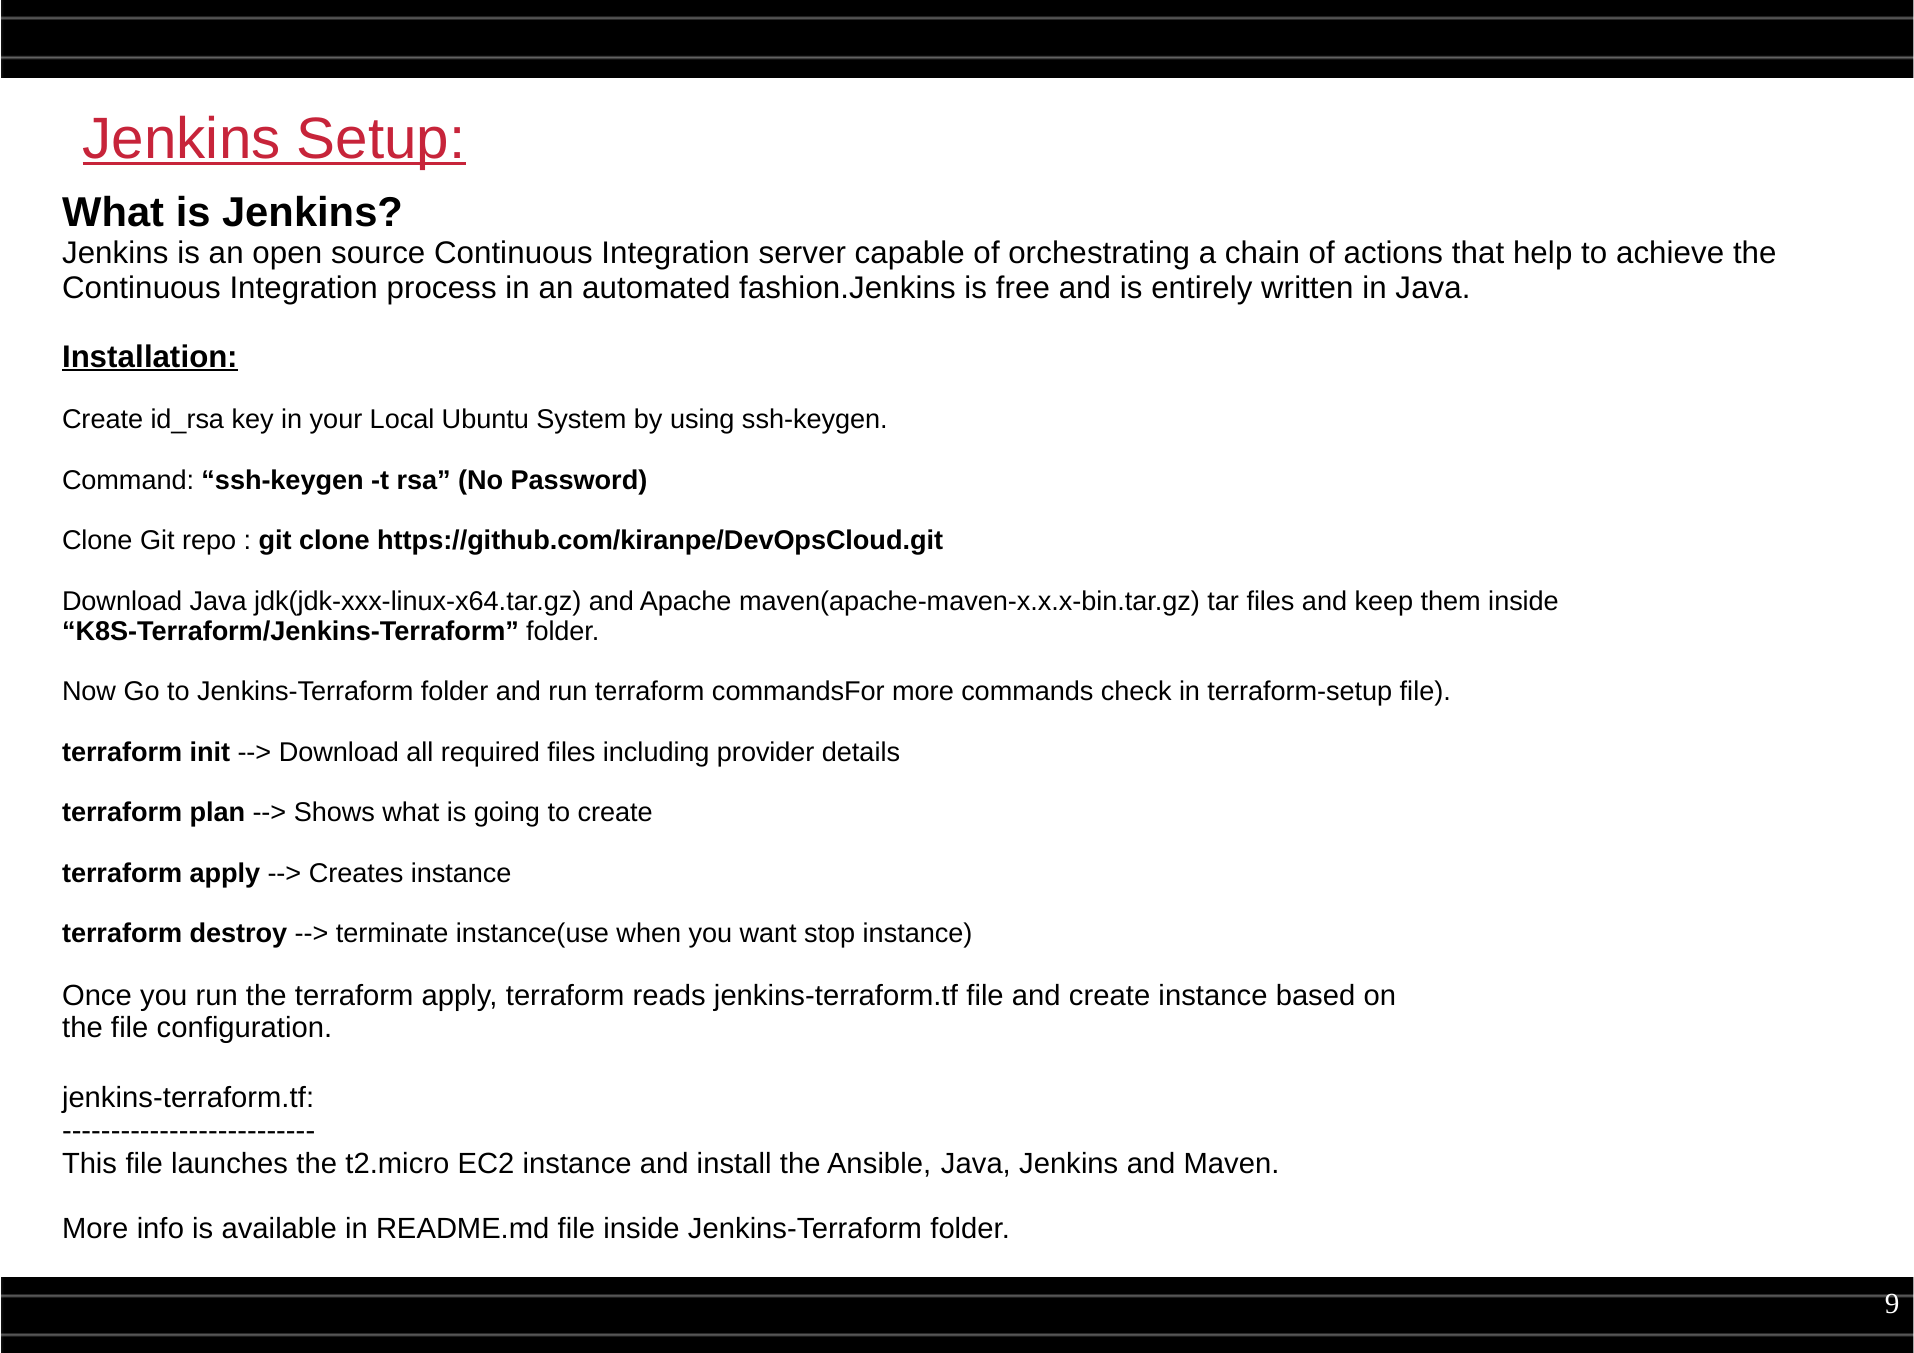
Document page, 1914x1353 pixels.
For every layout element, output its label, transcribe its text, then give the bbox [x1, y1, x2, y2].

picture [1, 1277, 1914, 1353]
title Jenkins Setup: [82, 99, 1805, 178]
text_box What is Jenkins? Jenkins is an open source Continuous Integration server capable of orchestrating a chain of actions that help to achieve the Continuous Integration process in an automated fashion.Jenkins is free and is entirely written in Java. Installation: Create id_rsa key in your Local Ubuntu System by using ssh-keygen. Command: “ssh-keygen -t rsa” (No Password) Clone Git repo : git clone https://github.com/kiranpe/DevOpsCloud.git Download Java jdk(jdk-xxx-linux-x64.tar.gz) and Apache maven(apache-maven-x.x.x-bin.tar.gz) tar files and keep them inside “K8S-Terraform/Jenkins-Terraform” folder. Now Go to Jenkins-Terraform folder and run terraform commandsFor more commands check in terraform-setup file). terraform init --> Download all required files including provider details terraform plan --> Shows what is going to create terraform apply --> Creates instance terraform destroy --> terminate instance(use when you want stop instance) Once you run the terraform apply, terraform reads jenkins-terraform.tf file and create instance based on the file configuration. jenkins-terraform.tf: -------------------------- This file launches the t2.micro EC2 instance and install the Ansible, Java, Jenkins and Maven. More info is available in README.md file inside Jenkins-Terraform folder. [47, 181, 1855, 1314]
picture [1, 0, 1914, 78]
